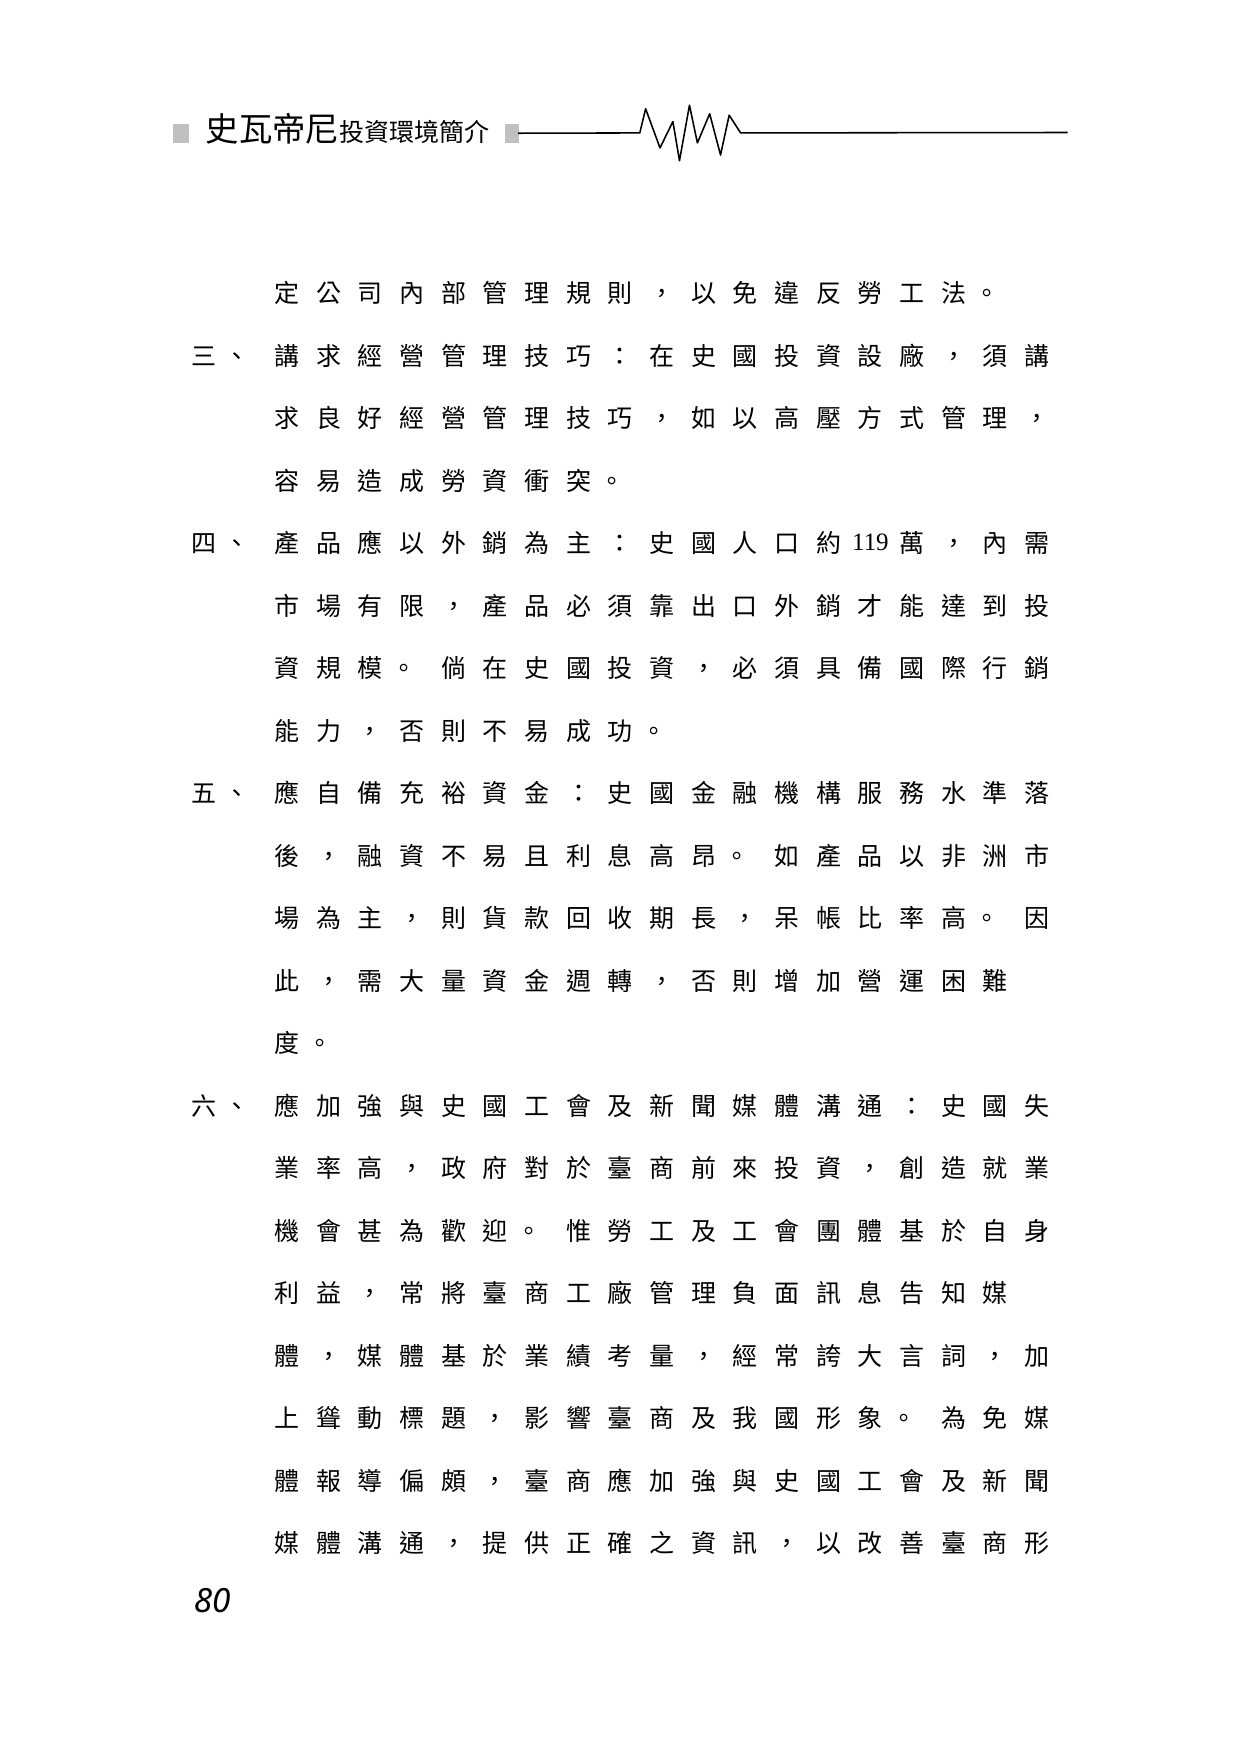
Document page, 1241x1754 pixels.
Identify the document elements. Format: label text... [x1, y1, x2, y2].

text 四、產品應以外銷為主：史國人口約119萬，內需市場有限，產品必須靠出口外銷才能達到投資規模。倘在史國投資，必須具備國際行銷能力，否則不易成功。 [183, 500, 1058, 750]
text 六、應加強與史國工會及新聞媒體溝通：史國失業率高，政府對於臺商前來投資，創造就業機會甚為歡迎。惟勞工及工會團體基於自身利益，常將臺商工廠管理負面訊息告知媒體，媒體基於業績考量，經常誇大言詞，加上聳動標題，影響臺商及我國形象。為免媒體報導偏頗，臺商應加強與史國工會及新聞媒體溝通，提供正確之資訊，以改善臺商形 [183, 1063, 1058, 1563]
text 定公司內部管理規則，以免違反勞工法。 [183, 250, 1058, 313]
text 三、講求經營管理技巧：在史國投資設廠，須講求良好經營管理技巧，如以高壓方式管理，容易造成勞資衝突。 [183, 313, 1058, 500]
text 五、應自備充裕資金：史國金融機構服務水準落後，融資不易且利息高昂。如產品以非洲市場為主，則貨款回收期長，呆帳比率高。因此，需大量資金週轉，否則增加營運困難度。 [183, 750, 1058, 1063]
